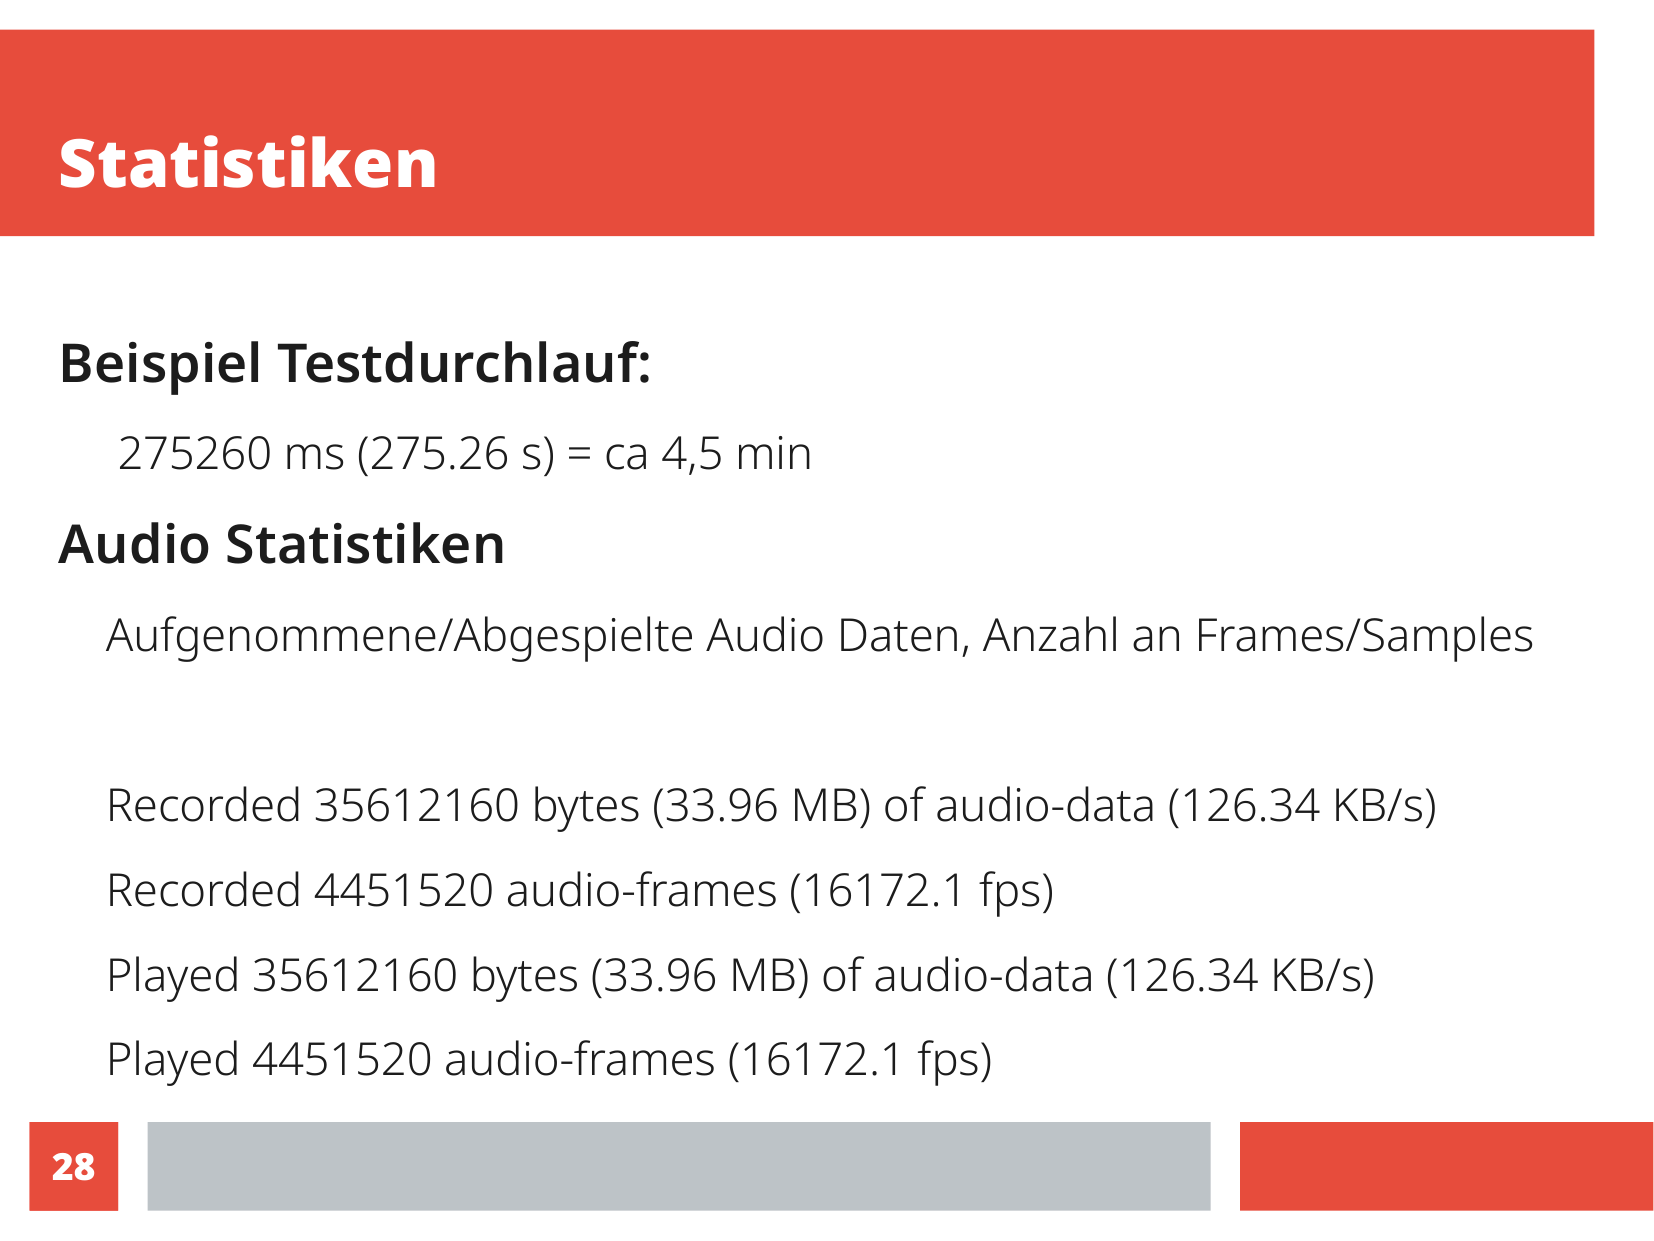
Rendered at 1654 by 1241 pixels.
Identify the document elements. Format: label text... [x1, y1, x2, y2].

title Statistiken [59, 59, 1595, 207]
list Beispiel Testdurchlauf: 275260 ms (275.26 s) = ca 4,5 min Audio Statistiken Aufgenommene/Abgespielte Audio Daten, Anzahl an Frames/Samples Recorded 35612160 bytes (33.96 MB) of audio-data (126.34 KB/s) Recorded 4451520 audio-frames (16172.1 fps) Played 35612160 bytes (33.96 MB) of audio-data (126.34 KB/s) Played 4451520 audio-frames (16172.1 fps) [59, 324, 1565, 1093]
